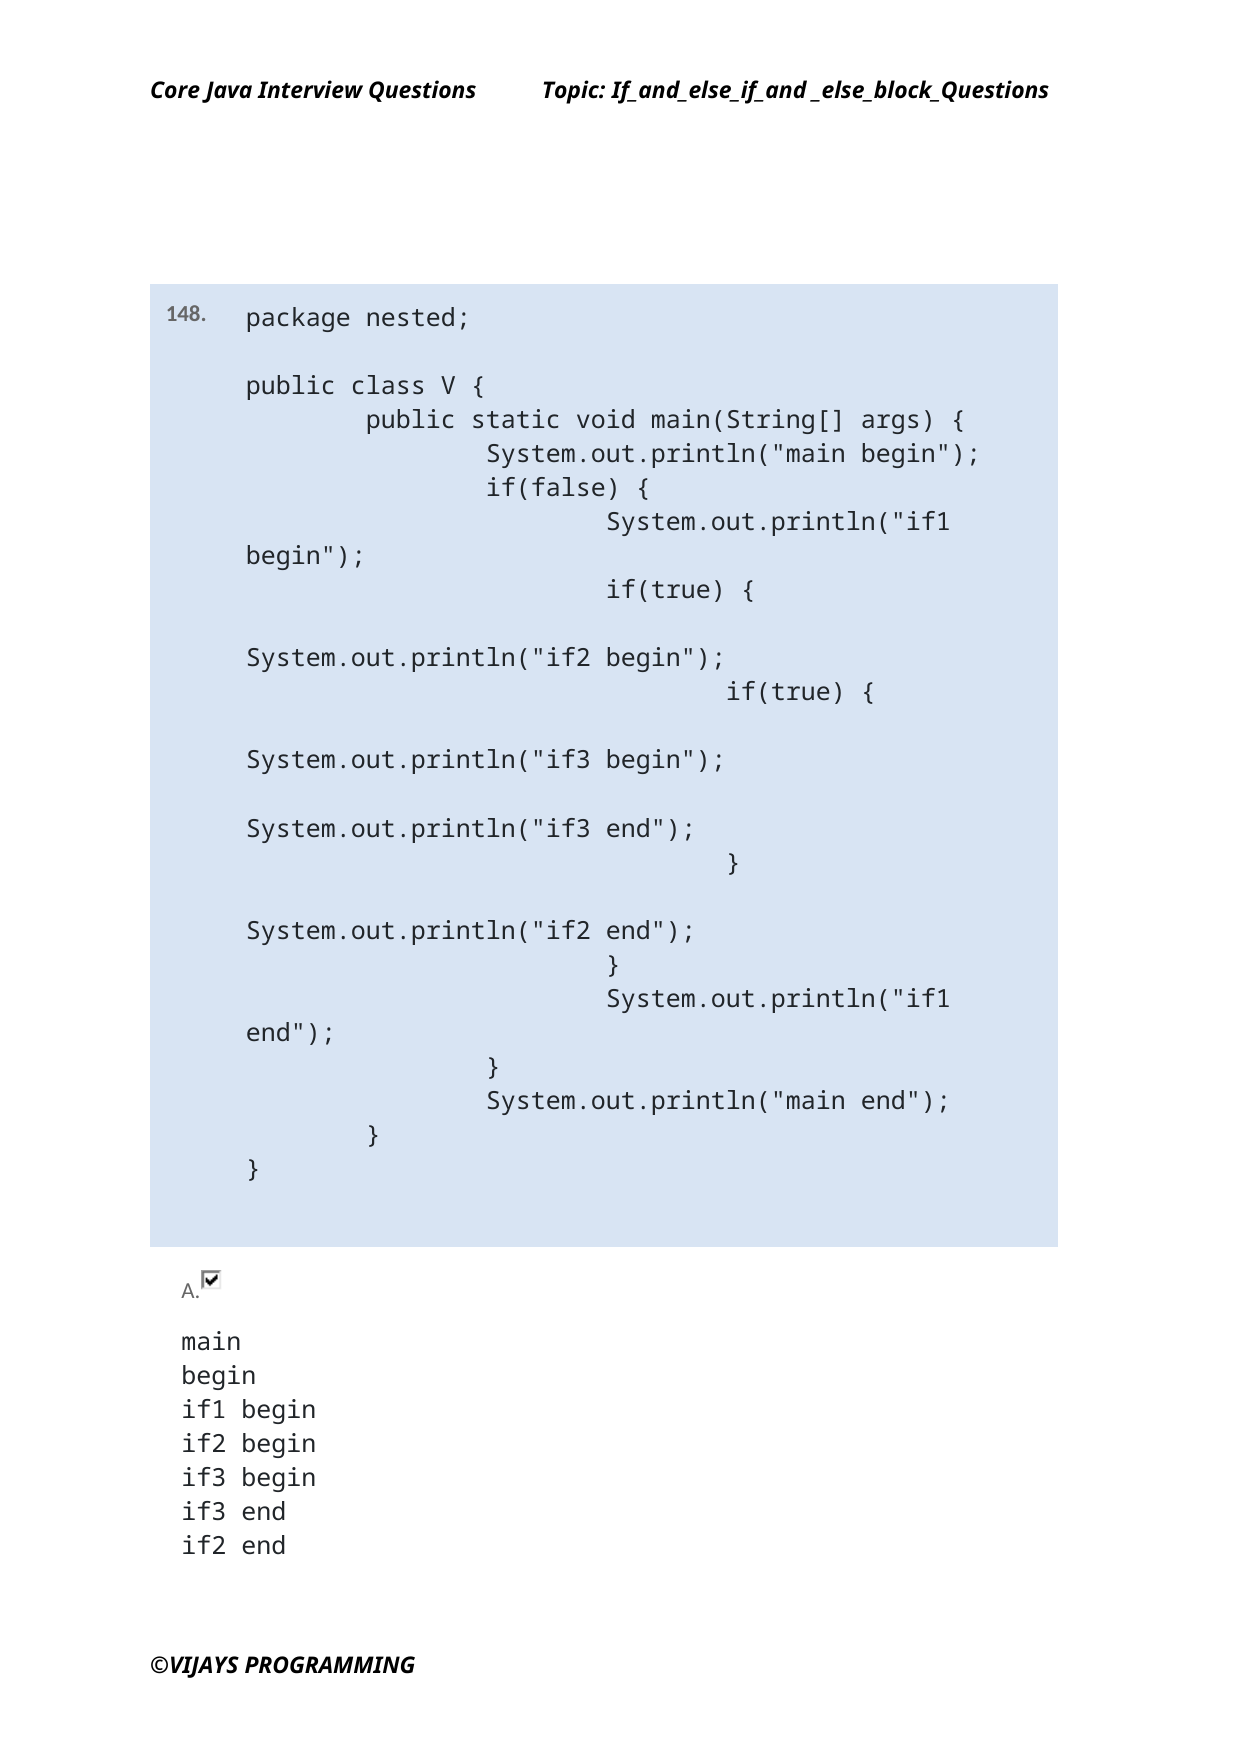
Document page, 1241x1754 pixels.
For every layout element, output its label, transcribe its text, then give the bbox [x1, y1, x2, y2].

table_cell [150, 150, 1090, 283]
table_header [181, 166, 429, 268]
table_cell [150, 1247, 1090, 1578]
table_cell [1058, 284, 1090, 1247]
table_cell 148. [150, 284, 230, 1247]
table_header A. main begin if1 begin if2 begin if3 begin if3 end if2 end [181, 1263, 319, 1562]
table_cell package nested; public class V { public static void main(String[] args) { System.out.println("main begin"); if(false) { System.out.println("if1 begin"); if(true) { System.out.println("if2 begin"); if(true) { System.out.println("if3 begin"); System.out.println("if3 end"); } System.out.println("if2 end"); } System.out.println("if1 end"); } System.out.println("main end"); } } [230, 284, 1058, 1247]
